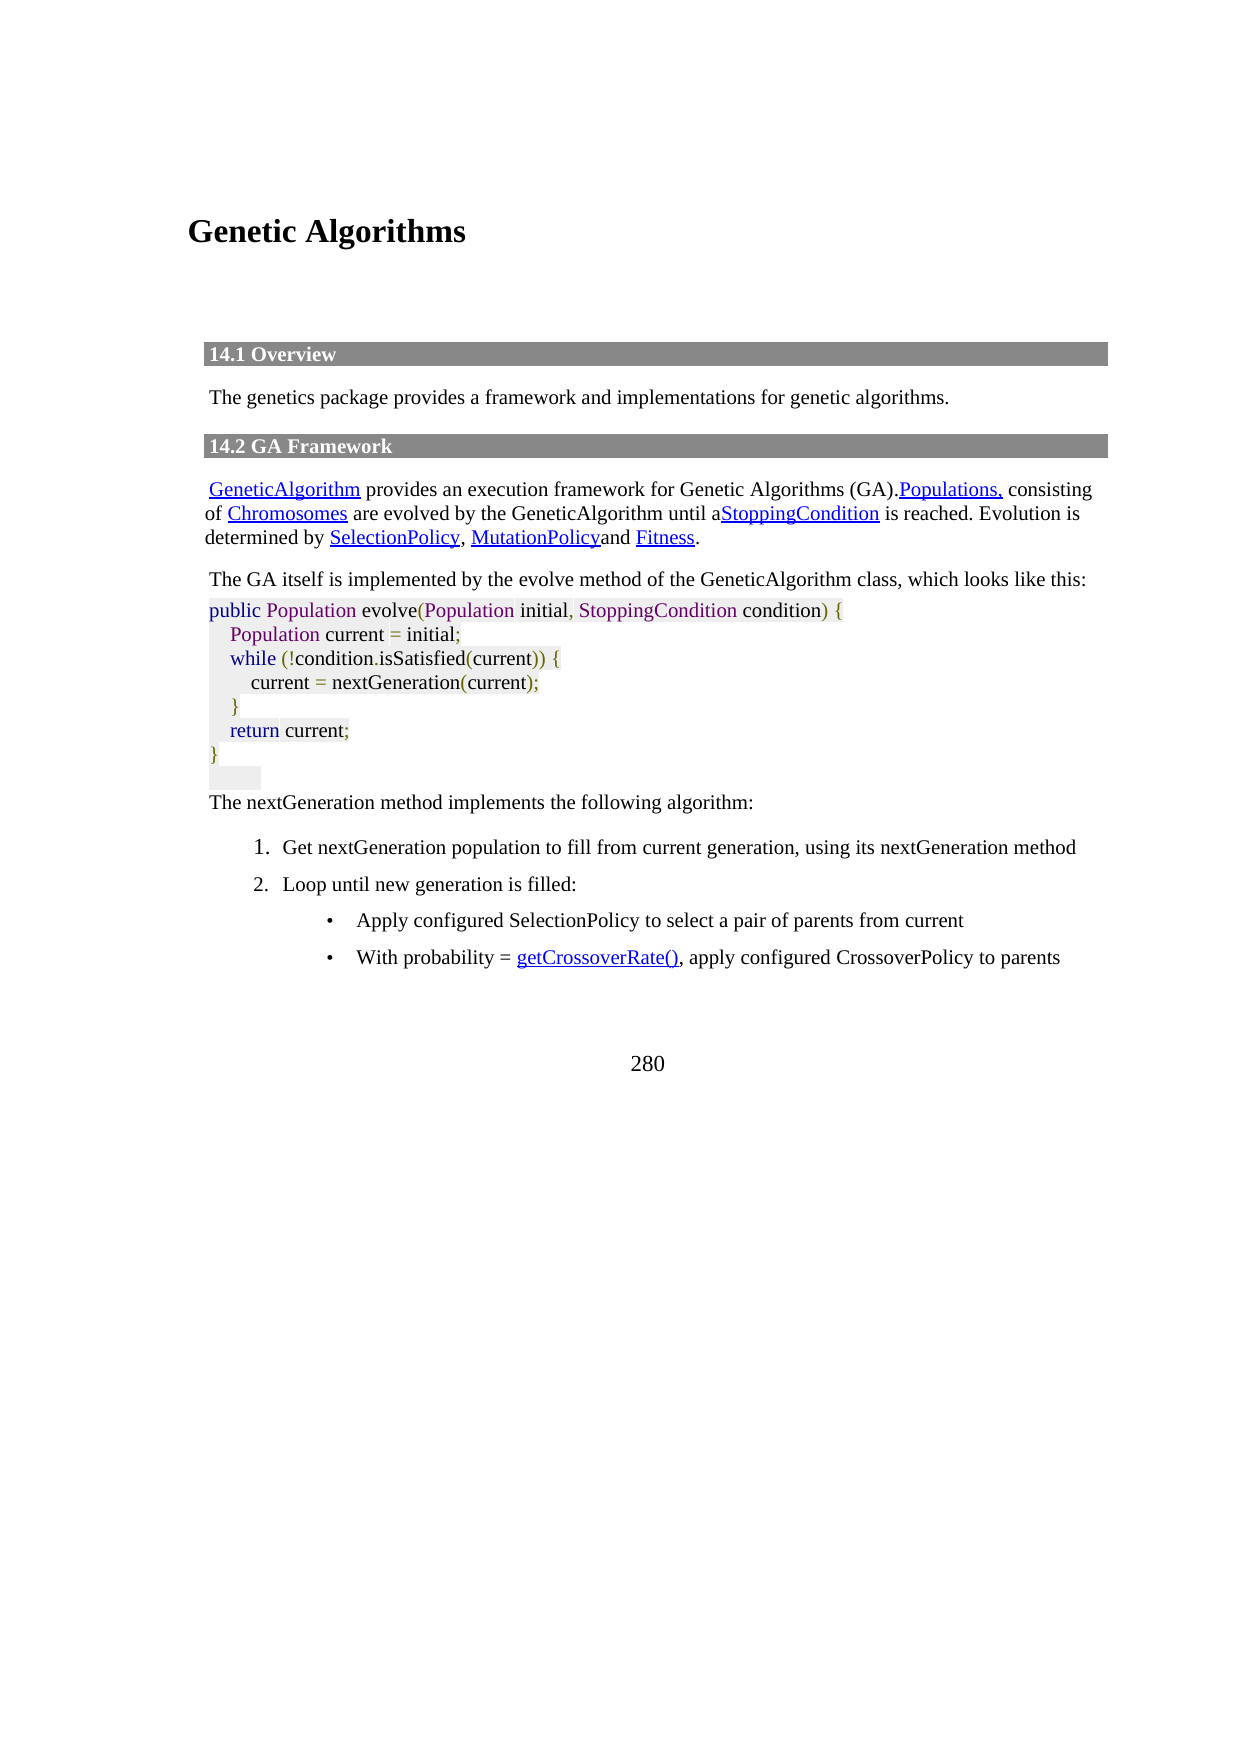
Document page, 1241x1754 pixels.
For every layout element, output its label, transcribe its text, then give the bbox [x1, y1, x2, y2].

subtitle Genetic Algorithms [187, 212, 1108, 250]
text The GA itself is implemented by the evolve method of the GeneticAlgorithm class, which looks like this: [204, 567, 1108, 591]
list Loop until new generation is filled: [249, 872, 1108, 896]
text return current; [204, 718, 1108, 742]
text public Population evolve(Population initial, StoppingCondition condition) { [204, 598, 1108, 622]
text Population current = initial; [204, 622, 1108, 646]
subtitle 14.1 Overview [204, 342, 1108, 366]
subtitle 14.2 GA Framework [204, 434, 1108, 458]
text The genetics package provides a framework and implementations for genetic algorithms. [204, 384, 1108, 409]
text GeneticAlgorithm provides an execution framework for Genetic Algorithms (GA).Populations, consisting of Chromosomes are evolved by the GeneticAlgorithm until aStoppingCondition is reached. Evolution is determined by SelectionPolicy, MutationPolicyand Fitness. [204, 476, 1108, 549]
list Get nextGeneration population to fill from current generation, using its nextGeneration method [249, 833, 1108, 859]
list Apply configured SelectionPolicy to select a pair of parents from current [322, 908, 1108, 932]
text } [204, 742, 1108, 766]
text The nextGeneration method implements the following algorithm: [204, 790, 1108, 814]
text while (!condition.isSatisfied(current)) { [204, 646, 1108, 670]
text current = nextGeneration(current); [204, 670, 1108, 694]
list With probability = getCrossoverRate(), apply configured CrossoverPolicy to parents [322, 945, 1108, 969]
text } [204, 694, 1108, 718]
